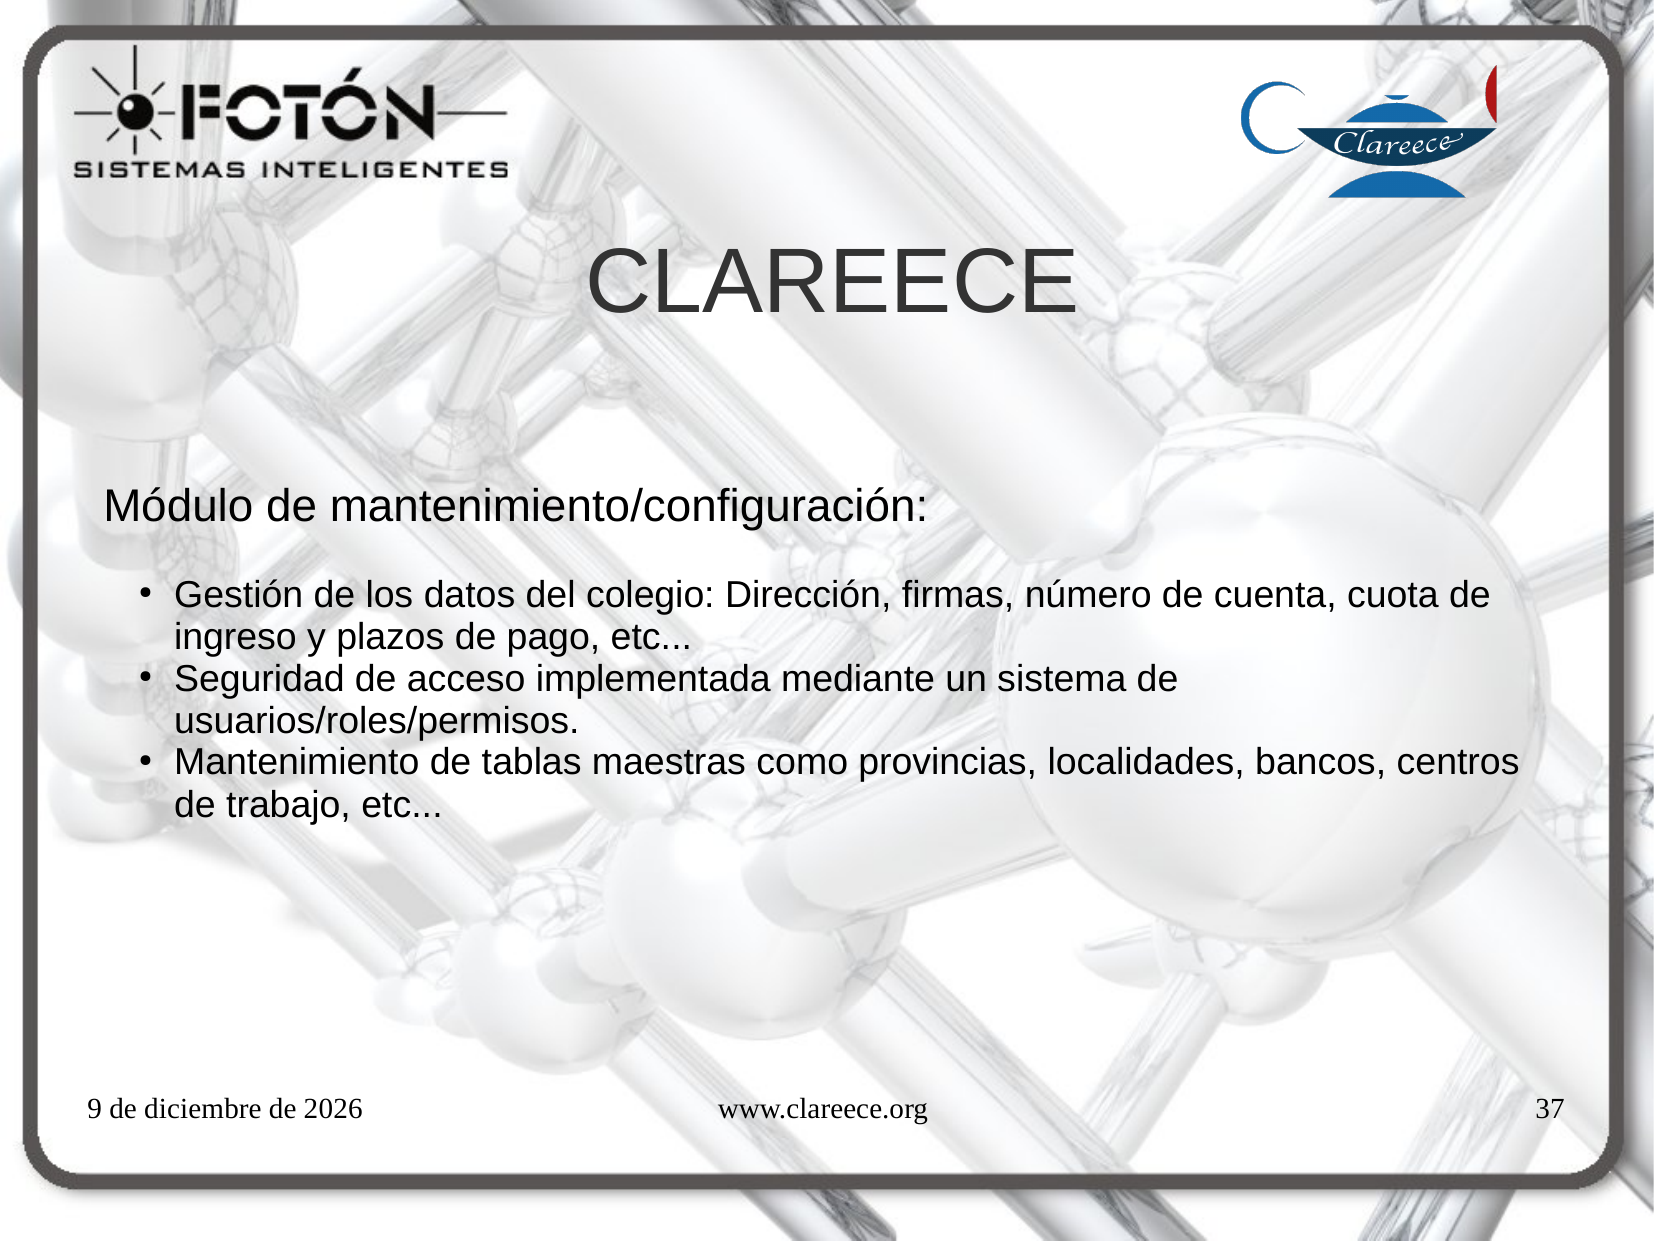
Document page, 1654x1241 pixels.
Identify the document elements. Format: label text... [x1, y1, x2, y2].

text_box Módulo de mantenimiento/configuración: Gestión de los datos del colegio: Dirección, firmas, número de cuenta, cuota de ingreso y plazos de pago, etc... Seguridad de acceso implementada mediante un sistema de usuarios/roles/permisos. Mantenimiento de tablas maestras como provincias, localidades, bancos, centros de trabajo, etc... [88, 472, 1536, 1034]
title CLAREECE [88, 177, 1577, 385]
picture [0, 0, 1654, 1241]
